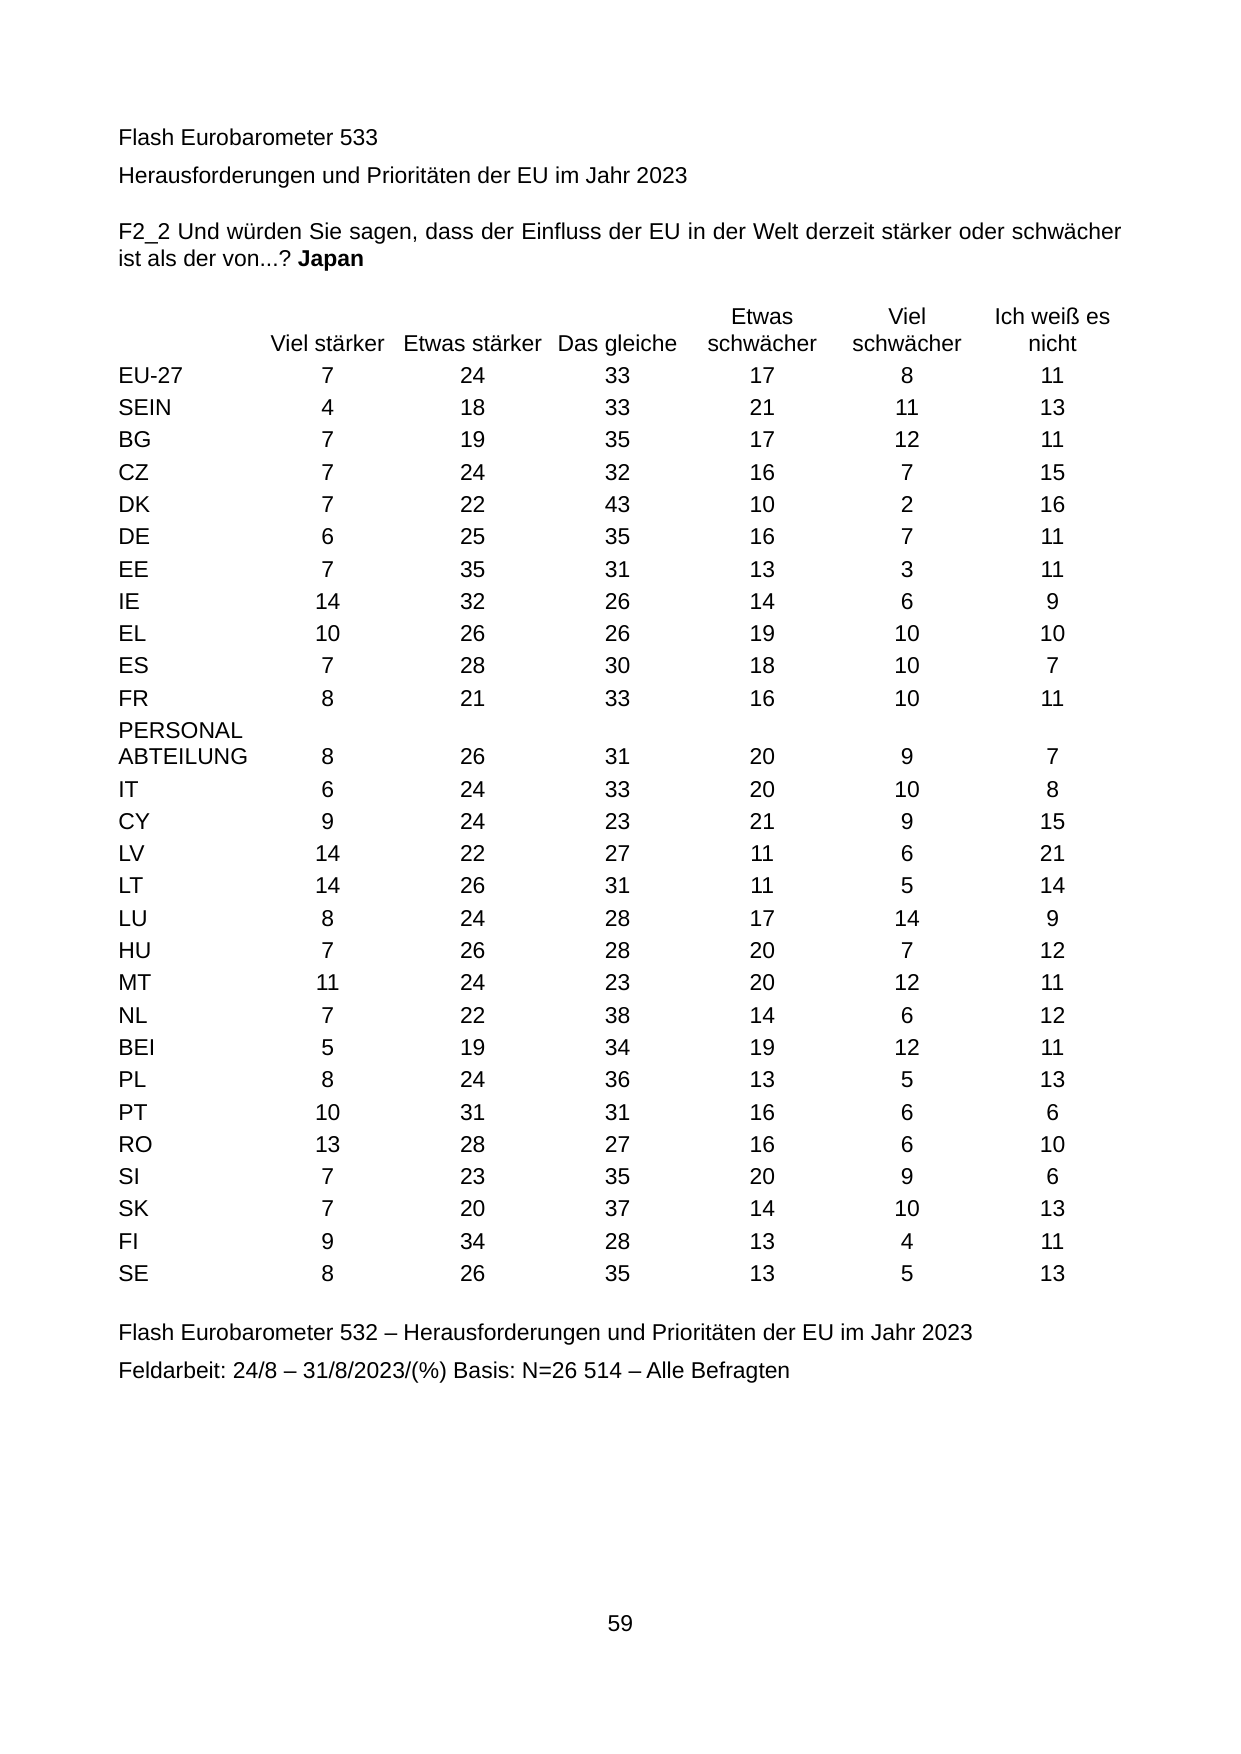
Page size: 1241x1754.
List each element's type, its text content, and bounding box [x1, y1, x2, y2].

table_cell 9 [835, 711, 979, 770]
table_header Viel stärker [255, 297, 400, 356]
table_cell 35 [400, 550, 545, 582]
table_cell 7 [255, 356, 400, 388]
table_cell 11 [979, 550, 1125, 582]
table_cell CY [118, 802, 255, 834]
table_cell 7 [255, 1190, 400, 1222]
table_cell 31 [545, 550, 689, 582]
table_cell DE [118, 517, 255, 549]
table_cell EL [118, 614, 255, 646]
table_cell 10 [979, 614, 1125, 646]
table_cell 16 [690, 1125, 834, 1157]
table_cell 16 [690, 1093, 834, 1125]
table_cell 13 [979, 1254, 1125, 1286]
table_cell 21 [979, 834, 1125, 867]
table_cell 14 [690, 582, 834, 614]
table_cell 24 [400, 770, 545, 802]
table_cell 31 [545, 1093, 689, 1125]
text Flash Eurobarometer 532 – Herausforderungen und Prioritäten der EU im Jahr 2023 [118, 1319, 1122, 1345]
table_cell 6 [255, 517, 400, 549]
table_cell 2 [835, 485, 979, 517]
table_cell 13 [979, 1060, 1125, 1093]
table_cell 7 [255, 485, 400, 517]
table_cell 15 [979, 802, 1125, 834]
table_cell 14 [255, 582, 400, 614]
table_cell SI [118, 1157, 255, 1189]
table_cell 10 [255, 614, 400, 646]
table_cell 27 [545, 1125, 689, 1157]
table_cell 12 [835, 420, 979, 453]
table_cell BG [118, 420, 255, 453]
table_cell 28 [400, 1125, 545, 1157]
table_cell 11 [690, 867, 834, 899]
table_cell LV [118, 834, 255, 867]
table_cell 30 [545, 646, 689, 679]
table_cell 8 [255, 679, 400, 711]
table_cell 34 [545, 1028, 689, 1060]
table_cell 5 [835, 867, 979, 899]
table_cell 28 [400, 646, 545, 679]
table_cell 4 [835, 1222, 979, 1254]
table_cell 14 [690, 996, 834, 1028]
table_cell 9 [255, 1222, 400, 1254]
table_cell 11 [979, 356, 1125, 388]
table_cell 33 [545, 770, 689, 802]
table_cell 35 [545, 1157, 689, 1189]
table_cell 31 [400, 1093, 545, 1125]
table_cell 34 [400, 1222, 545, 1254]
table_cell ES [118, 646, 255, 679]
table_cell PT [118, 1093, 255, 1125]
table_cell 6 [835, 834, 979, 867]
table_cell 24 [400, 1060, 545, 1093]
table_cell 22 [400, 996, 545, 1028]
table_cell 17 [690, 899, 834, 931]
table_cell 17 [690, 356, 834, 388]
table_cell 18 [400, 388, 545, 420]
table_cell 22 [400, 485, 545, 517]
table_cell 8 [255, 899, 400, 931]
table_cell 43 [545, 485, 689, 517]
table_cell 26 [400, 711, 545, 770]
table_cell 6 [255, 770, 400, 802]
table_cell EE [118, 550, 255, 582]
table_header Etwas stärker [400, 297, 545, 356]
table_header Das gleiche [545, 297, 689, 356]
table_cell 35 [545, 420, 689, 453]
table_cell 13 [690, 1060, 834, 1093]
table_cell 13 [979, 1190, 1125, 1222]
table_cell 7 [255, 420, 400, 453]
table_cell 28 [545, 899, 689, 931]
table_cell 23 [545, 964, 689, 996]
table_cell 14 [255, 867, 400, 899]
table_cell 11 [979, 964, 1125, 996]
table_cell BEI [118, 1028, 255, 1060]
table_cell EU-27 [118, 356, 255, 388]
table_cell 24 [400, 802, 545, 834]
table_cell PERSONALABTEILUNG [118, 711, 255, 770]
table_cell 36 [545, 1060, 689, 1093]
table_cell LT [118, 867, 255, 899]
table_cell 37 [545, 1190, 689, 1222]
table_cell 4 [255, 388, 400, 420]
table_cell 12 [979, 931, 1125, 963]
table_cell 31 [545, 711, 689, 770]
table_cell 9 [835, 802, 979, 834]
table_cell 20 [400, 1190, 545, 1222]
table_cell 26 [545, 582, 689, 614]
table_cell 11 [255, 964, 400, 996]
table_cell 9 [979, 582, 1125, 614]
text F2_2 Und würden Sie sagen, dass der Einfluss der EU in der Welt derzeit stärker oder schwächer ist als der von...? Japan [118, 218, 1122, 271]
table_cell 6 [835, 582, 979, 614]
table_cell 8 [835, 356, 979, 388]
table_cell DK [118, 485, 255, 517]
table_cell 16 [690, 517, 834, 549]
table_cell 7 [255, 931, 400, 963]
table_cell FR [118, 679, 255, 711]
table_cell CZ [118, 453, 255, 485]
table_cell 5 [835, 1060, 979, 1093]
table_cell 6 [835, 996, 979, 1028]
table_cell 24 [400, 453, 545, 485]
table_cell 9 [255, 802, 400, 834]
table_cell 7 [255, 996, 400, 1028]
table_cell 7 [255, 1157, 400, 1189]
table_cell 14 [255, 834, 400, 867]
table_cell 14 [835, 899, 979, 931]
table_cell 20 [690, 931, 834, 963]
table_cell 7 [979, 646, 1125, 679]
table_cell 10 [690, 485, 834, 517]
table_cell 11 [979, 679, 1125, 711]
table_cell 19 [400, 420, 545, 453]
table_cell 23 [545, 802, 689, 834]
table_cell 19 [690, 1028, 834, 1060]
table_cell 23 [400, 1157, 545, 1189]
table_cell 28 [545, 931, 689, 963]
table_cell 8 [979, 770, 1125, 802]
table_cell 35 [545, 517, 689, 549]
table_cell RO [118, 1125, 255, 1157]
table_cell 8 [255, 1254, 400, 1286]
table_cell 16 [690, 679, 834, 711]
table_cell 19 [400, 1028, 545, 1060]
table_cell 21 [690, 802, 834, 834]
table_cell 20 [690, 770, 834, 802]
table_cell SEIN [118, 388, 255, 420]
table_cell 3 [835, 550, 979, 582]
table_cell 38 [545, 996, 689, 1028]
table_cell 12 [835, 1028, 979, 1060]
table_cell 20 [690, 1157, 834, 1189]
table_cell 20 [690, 964, 834, 996]
table_cell 9 [835, 1157, 979, 1189]
table_cell SE [118, 1254, 255, 1286]
table_cell 21 [690, 388, 834, 420]
table_cell 7 [979, 711, 1125, 770]
table_cell LU [118, 899, 255, 931]
table_cell 18 [690, 646, 834, 679]
table_cell 13 [690, 1222, 834, 1254]
table_cell PL [118, 1060, 255, 1093]
table_cell 14 [690, 1190, 834, 1222]
table_cell 13 [690, 1254, 834, 1286]
table_cell 26 [400, 1254, 545, 1286]
text Feldarbeit: 24/8 – 31/8/2023/(%) Basis: N=26 514 – Alle Befragten [118, 1357, 1122, 1383]
table_cell NL [118, 996, 255, 1028]
table_cell 5 [255, 1028, 400, 1060]
table_cell 24 [400, 356, 545, 388]
table_cell 11 [979, 1222, 1125, 1254]
table_cell 32 [545, 453, 689, 485]
table_cell 11 [979, 517, 1125, 549]
table_cell 8 [255, 711, 400, 770]
table_cell 17 [690, 420, 834, 453]
table_cell 6 [835, 1125, 979, 1157]
table_cell MT [118, 964, 255, 996]
table_cell 10 [255, 1093, 400, 1125]
table_cell FI [118, 1222, 255, 1254]
table_cell 10 [835, 614, 979, 646]
table_cell 7 [835, 517, 979, 549]
table_cell 27 [545, 834, 689, 867]
table_cell 6 [835, 1093, 979, 1125]
table_cell 8 [255, 1060, 400, 1093]
table_cell 33 [545, 388, 689, 420]
table_cell IT [118, 770, 255, 802]
table_cell 22 [400, 834, 545, 867]
table_cell 5 [835, 1254, 979, 1286]
table_header Etwas schwächer [690, 297, 834, 356]
table_cell 12 [979, 996, 1125, 1028]
table_cell 26 [545, 614, 689, 646]
table_cell 10 [835, 679, 979, 711]
table_cell 33 [545, 356, 689, 388]
table_cell 25 [400, 517, 545, 549]
table_cell 11 [979, 420, 1125, 453]
table_cell 16 [690, 453, 834, 485]
table_cell 15 [979, 453, 1125, 485]
table_cell 10 [835, 1190, 979, 1222]
table_cell 7 [255, 646, 400, 679]
table_cell 10 [979, 1125, 1125, 1157]
table_cell 24 [400, 964, 545, 996]
table_cell 35 [545, 1254, 689, 1286]
table_cell 11 [835, 388, 979, 420]
table_cell 12 [835, 964, 979, 996]
table_cell 13 [979, 388, 1125, 420]
table_cell SK [118, 1190, 255, 1222]
table_header Ich weiß es nicht [979, 297, 1125, 356]
table_header Viel schwächer [835, 297, 979, 356]
table_cell 31 [545, 867, 689, 899]
table_cell 10 [835, 646, 979, 679]
table_cell 26 [400, 614, 545, 646]
table_cell 7 [255, 550, 400, 582]
table_cell 7 [835, 453, 979, 485]
table_cell 6 [979, 1157, 1125, 1189]
table_cell 28 [545, 1222, 689, 1254]
table_cell 7 [255, 453, 400, 485]
table_cell IE [118, 582, 255, 614]
table_cell 26 [400, 867, 545, 899]
table_cell 6 [979, 1093, 1125, 1125]
table_cell 9 [979, 899, 1125, 931]
table_cell 26 [400, 931, 545, 963]
table_cell 14 [979, 867, 1125, 899]
table_cell 11 [979, 1028, 1125, 1060]
table_cell 24 [400, 899, 545, 931]
table_cell 21 [400, 679, 545, 711]
table_cell 20 [690, 711, 834, 770]
table_cell 13 [690, 550, 834, 582]
table_cell 11 [690, 834, 834, 867]
table_cell 13 [255, 1125, 400, 1157]
table_header [118, 297, 255, 356]
table_cell HU [118, 931, 255, 963]
table_cell 16 [979, 485, 1125, 517]
table_cell 19 [690, 614, 834, 646]
table_cell 32 [400, 582, 545, 614]
table_cell 7 [835, 931, 979, 963]
table_cell 33 [545, 679, 689, 711]
table_cell 10 [835, 770, 979, 802]
